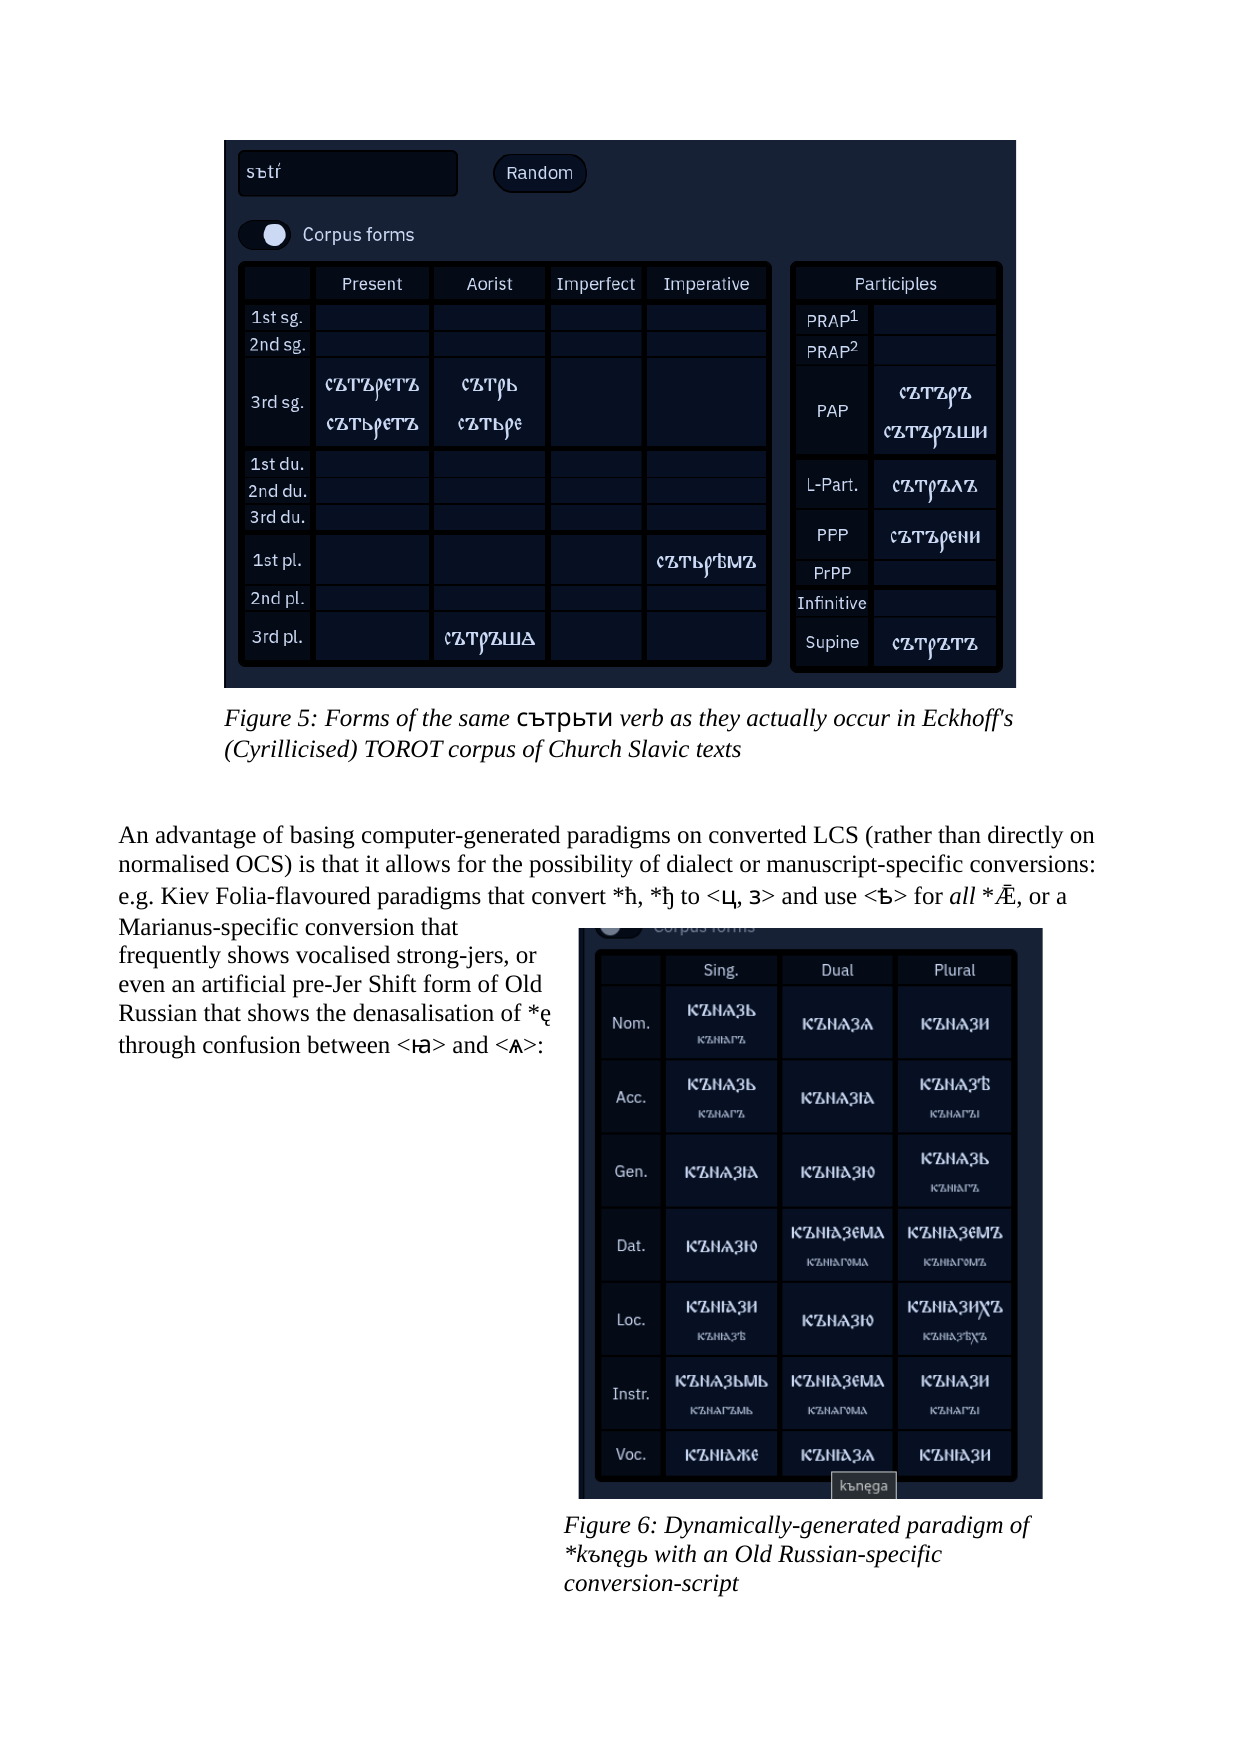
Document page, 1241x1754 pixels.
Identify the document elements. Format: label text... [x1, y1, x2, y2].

text Figure 5: Forms of the same сътрьти verb as they actually occur in Eckhoff's (Cyrillicised) TOROT corpus of Church Slavic texts [224, 688, 1016, 763]
text An advantage of basing computer-generated paradigms on converted LCS (rather than directly on normalised OCS) is that it allows for the possibility of dialect or manuscript-specific conversions: e.g. Kiev Folia-flavoured paradigms that convert *ћ, *ђ to <ц, з> and use <ѣ> for all *Ǣ, or a Marianus-specific conversion that frequently shows vocalised strong-jers, or even an artificial pre-Jer Shift form of Old Russian that shows the denasalisation of *ę through confusion between <ꙗ> and <ѧ>: [118, 820, 1122, 1061]
picture [578, 928, 1043, 1499]
picture [224, 140, 1017, 688]
text Figure 6: Dynamically-generated paradigm of *kъnęgь with an Old Russian-specific conversion-script [564, 1499, 1058, 1597]
